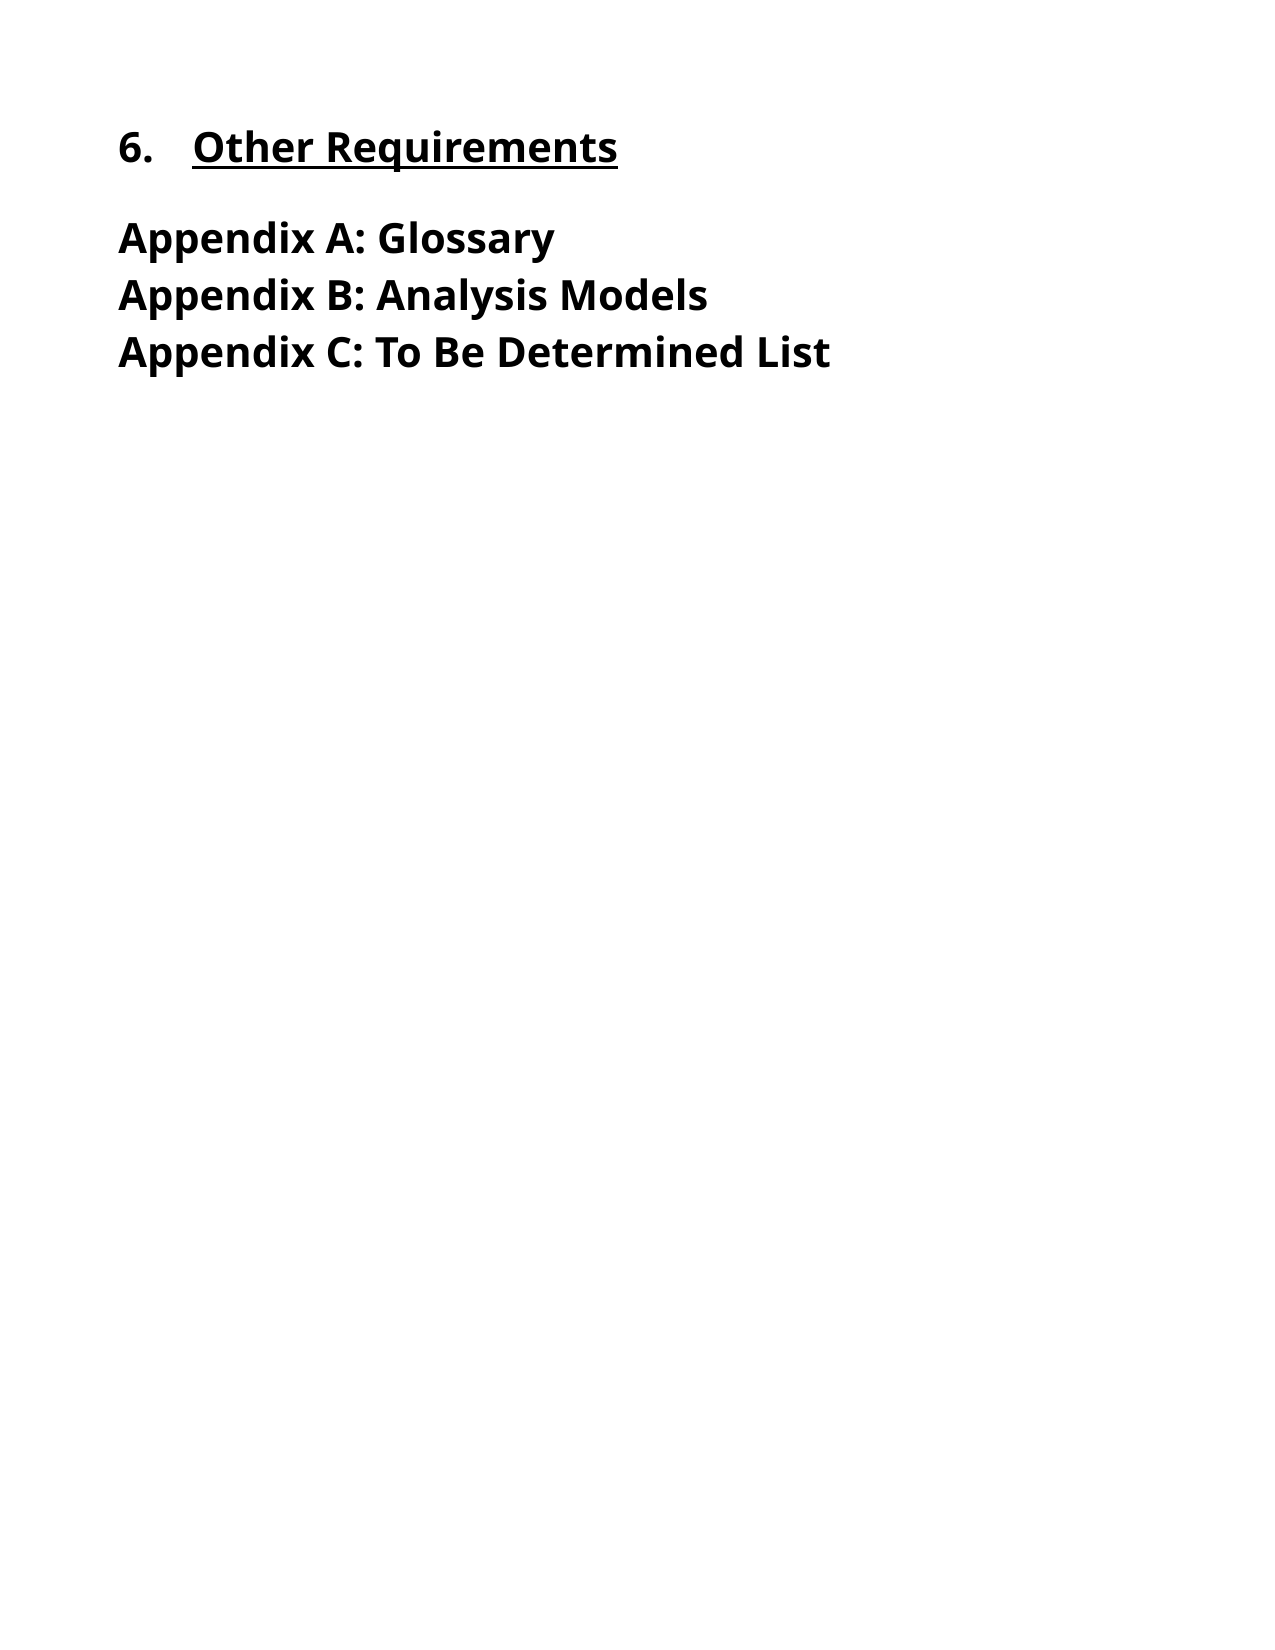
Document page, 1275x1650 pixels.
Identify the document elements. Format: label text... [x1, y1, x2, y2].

text Appendix A: Glossary [118, 209, 1157, 266]
text Appendix B: Analysis Models [118, 266, 1157, 322]
text Appendix C: To Be Determined List [118, 322, 1157, 379]
text 6. Other Requirements [118, 118, 1157, 175]
